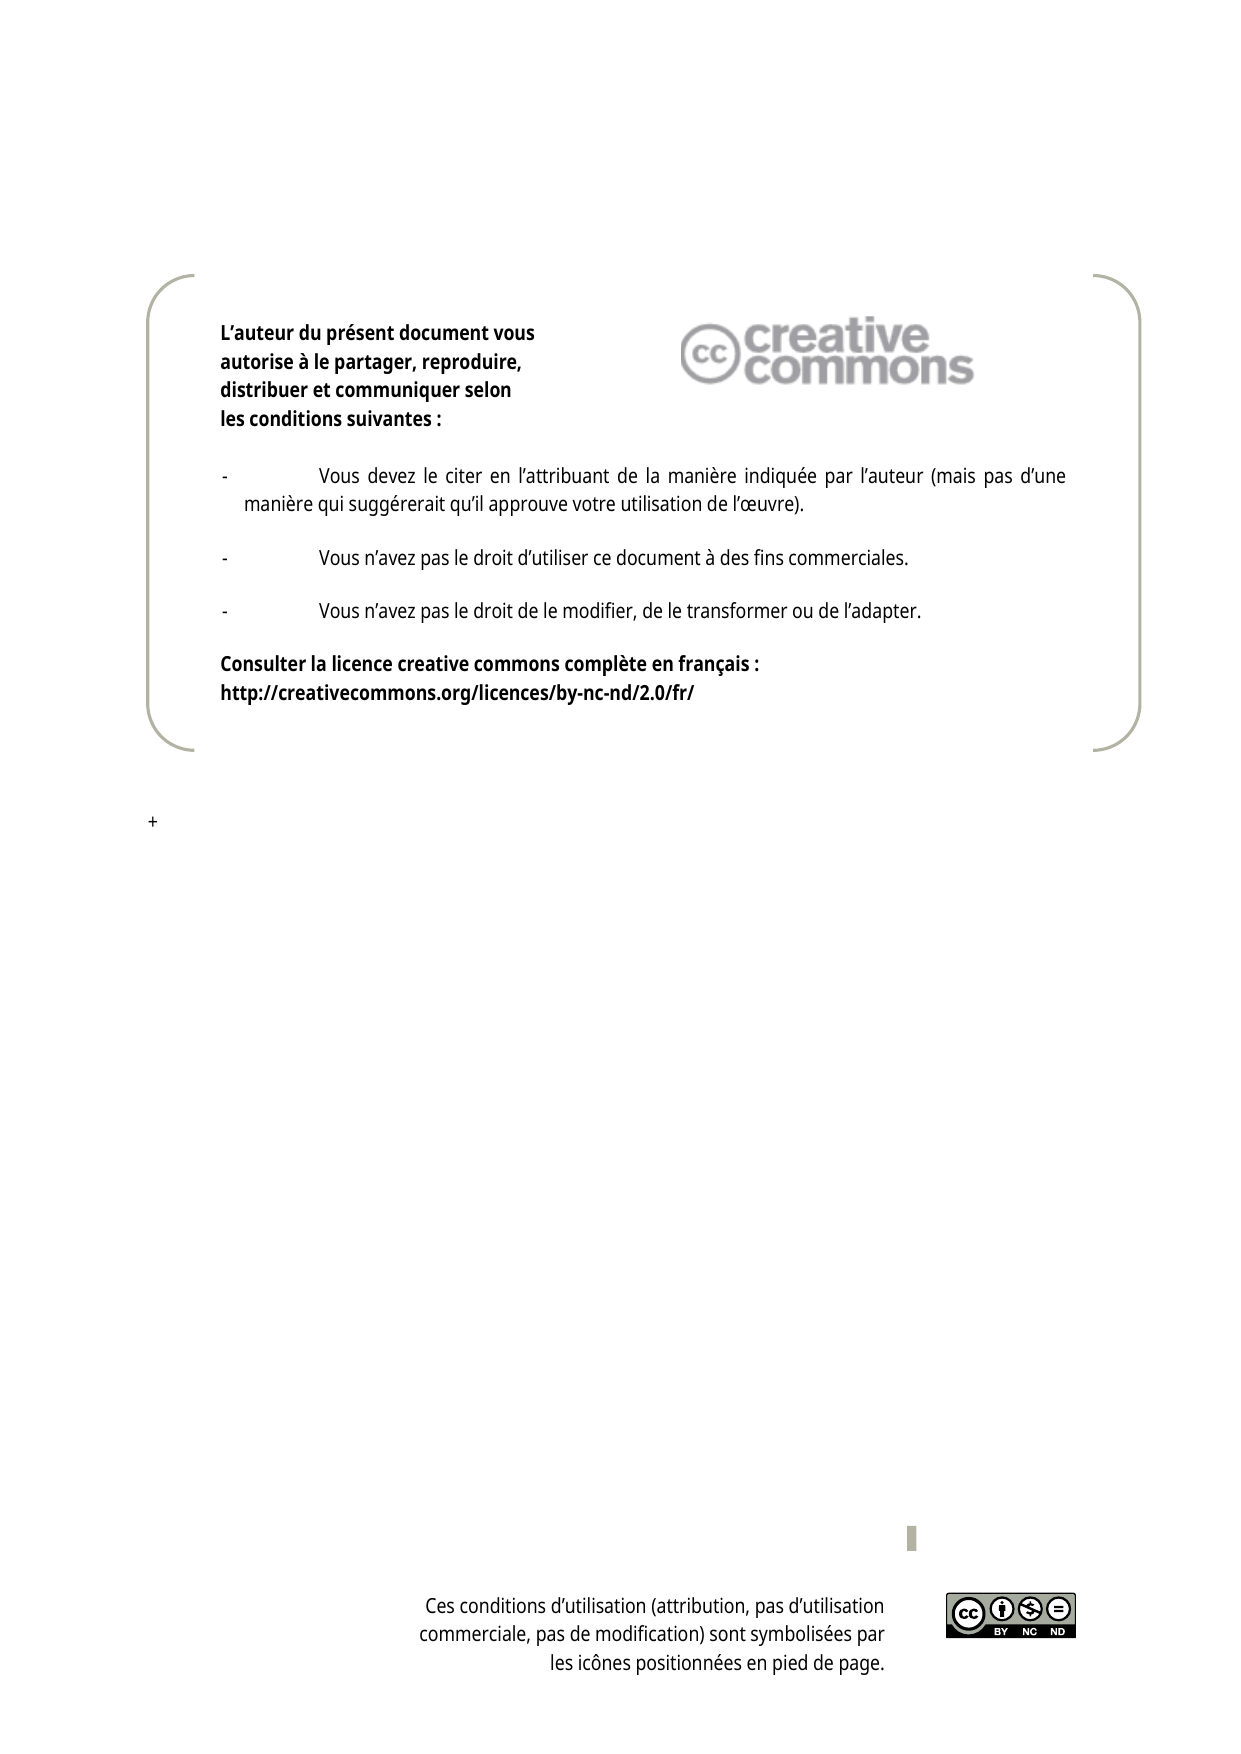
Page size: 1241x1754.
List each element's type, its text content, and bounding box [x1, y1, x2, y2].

picture [681, 316, 978, 388]
text + [148, 276, 1092, 836]
